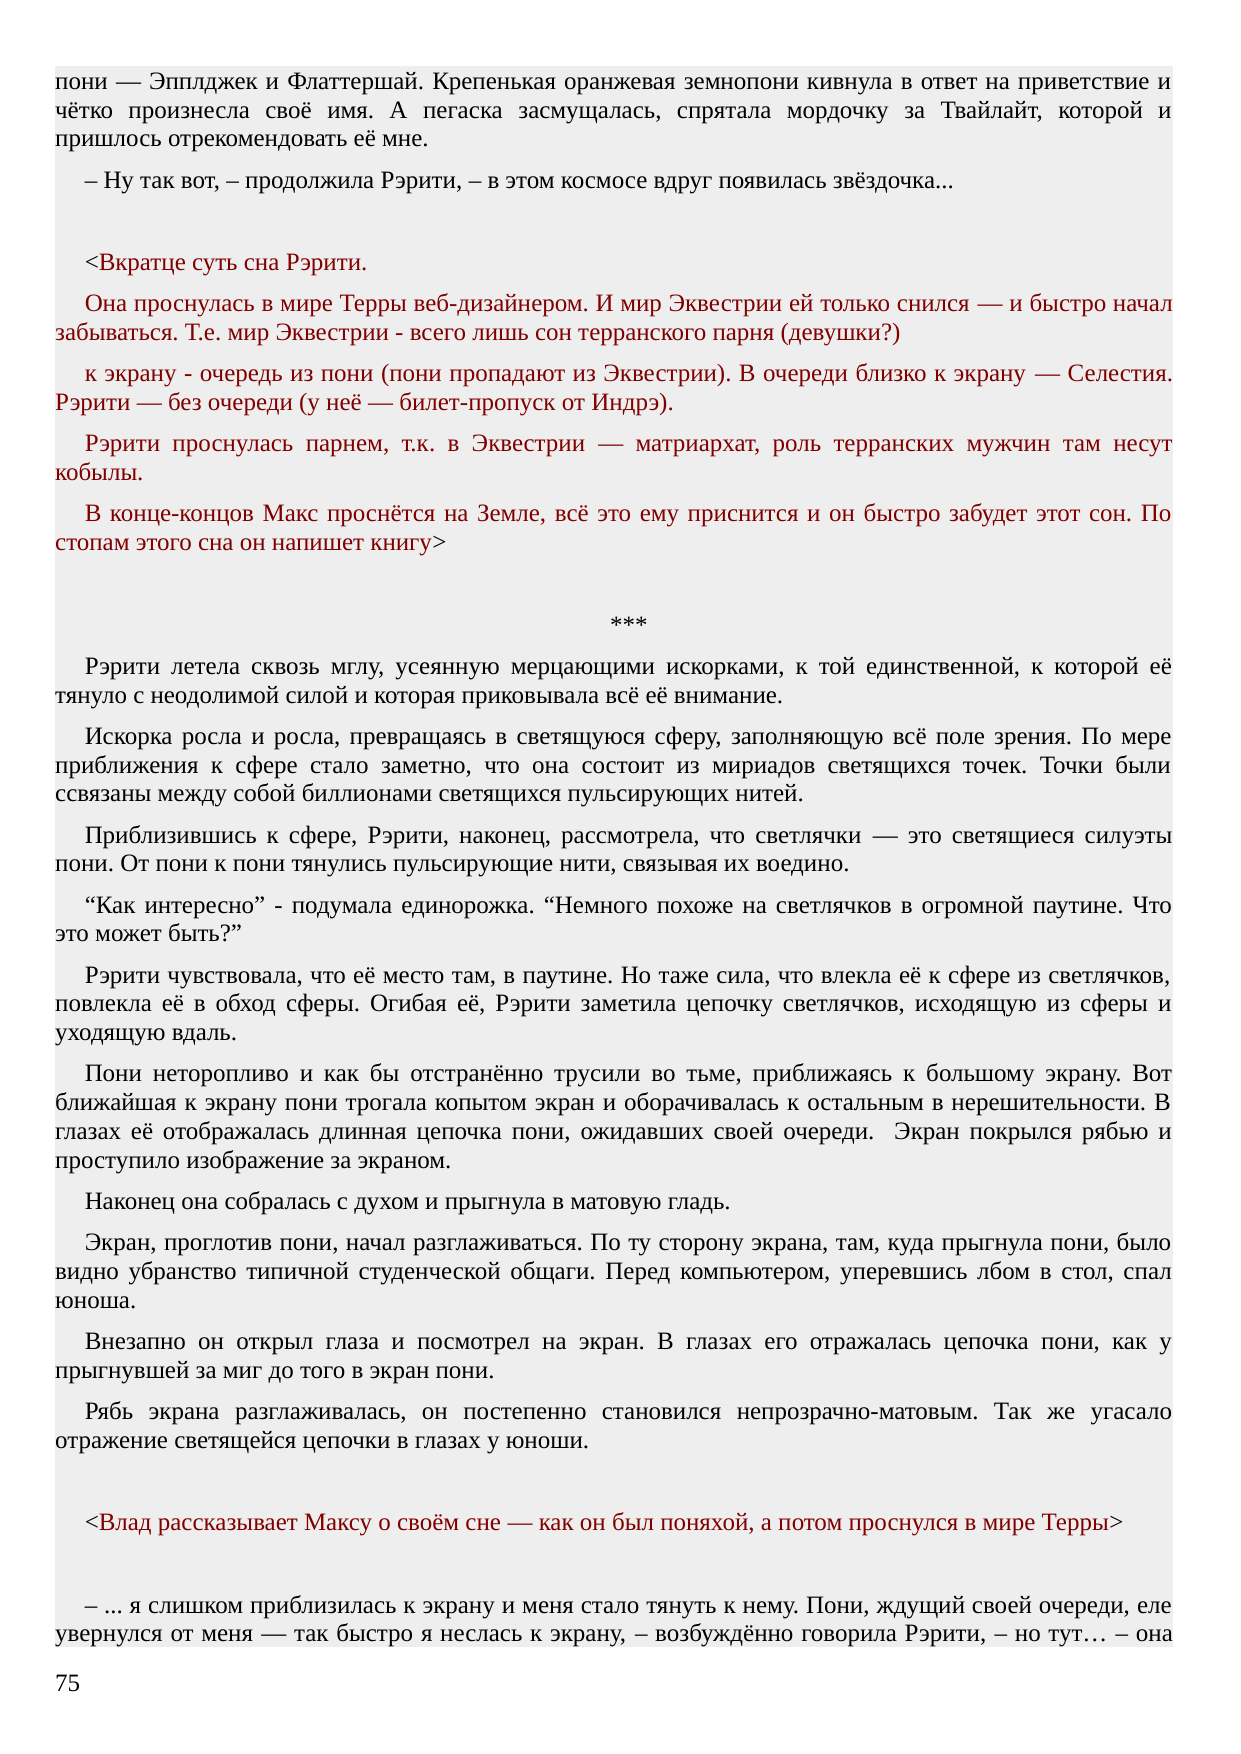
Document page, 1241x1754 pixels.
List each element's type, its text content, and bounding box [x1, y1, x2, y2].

text Внезапно он открыл глаза и посмотрел на экран. В глазах его отражалась цепочка пони, как у прыгнувшей за миг до того в экран пони. [55, 1326, 1173, 1383]
text Она проснулась в мире Терры веб-дизайнером. И мир Эквестрии ей только снился — и быстро начал забываться. Т.е. мир Эквестрии - всего лишь сон терранского парня (девушки?) [55, 288, 1173, 346]
text пони — Эпплджек и Флаттершай. Крепенькая оранжевая земнопони кивнула в ответ на приветствие и чётко произнесла своё имя. А пегаска засмущалась, спрятала мордочку за Твайлайт, которой и пришлось отрекомендовать её мне. [55, 66, 1173, 152]
text – Ну так вот, – продолжила Рэрити, – в этом космосе вдруг появилась звёздочка... [55, 165, 1173, 193]
text “Как интересно” - подумала единорожка. “Немного похоже на светлячков в огромной паутине. Что это может быть?” [55, 890, 1173, 947]
text Экран, проглотив пони, начал разглаживаться. По ту сторону экрана, там, куда прыгнула пони, было видно убранство типичной студенческой общаги. Перед компьютером, уперевшись лбом в стол, спал юноша. [55, 1227, 1173, 1313]
text к экрану - очередь из пони (пони пропадают из Эквестрии). В очереди близко к экрану — Селестия. Рэрити — без очереди (у неё — билет-пропуск от Индрэ). [55, 358, 1173, 416]
text Рэрити чувствовала, что её место там, в паутине. Но таже сила, что влекла её к сфере из светлячков, повлекла её в обход сферы. Огибая её, Рэрити заметила цепочку светлячков, исходящую из сферы и уходящую вдаль. [55, 960, 1173, 1046]
text Рэрити проснулась парнем, т.к. в Эквестрии — матриархат, роль терранских мужчин там несут кобылы. [55, 428, 1173, 486]
text *** [55, 610, 1173, 638]
text <Вкратце суть сна Рэрити. [55, 247, 1173, 276]
text <Влад рассказывает Максу о своём сне — как он был поняхой, а потом проснулся в мире Терры> [55, 1507, 1173, 1536]
text Рябь экрана разглаживалась, он постепенно становился непрозрачно-матовым. Так же угасало отражение светящейся цепочки в глазах у юноши. [55, 1396, 1173, 1453]
text В конце-концов Макс проснётся на Земле, всё это ему приснится и он быстро забудет этот сон. По стопам этого сна он напишет книгу> [55, 498, 1173, 556]
text Искорка росла и росла, превращаясь в светящуюся сферу, заполняющую всё поле зрения. По мере приближения к сфере стало заметно, что она состоит из мириадов светящихся точек. Точки были ссвязаны между собой биллионами светящихся пульсирующих нитей. [55, 721, 1173, 807]
text Наконец она собралась с духом и прыгнула в матовую гладь. [55, 1186, 1173, 1215]
text Приблизившись к сфере, Рэрити, наконец, рассмотрела, что светлячки — это светящиеся силуэты пони. От пони к пони тянулись пульсирующие нити, связывая их воедино. [55, 820, 1173, 877]
text Пони неторопливо и как бы отстранённо трусили во тьме, приближаясь к большому экрану. Вот ближайшая к экрану пони трогала копытом экран и оборачивалась к остальным в нерешительности. В глазах её отображалась длинная цепочка пони, ожидавших своей очереди. Экран покрылся рябью и проступило изображение за экраном. [55, 1058, 1173, 1173]
text Рэрити летела сквозь мглу, усеянную мерцающими искорками, к той единственной, к которой её тянуло с неодолимой силой и которая приковывала всё её внимание. [55, 651, 1173, 708]
text – ... я слишком приблизилась к экрану и меня стало тянуть к нему. Пони, ждущий своей очереди, еле увернулся от меня — так быстро я неслась к экрану, – возбуждённо говорила Рэрити, – но тут… – она [55, 1590, 1173, 1647]
